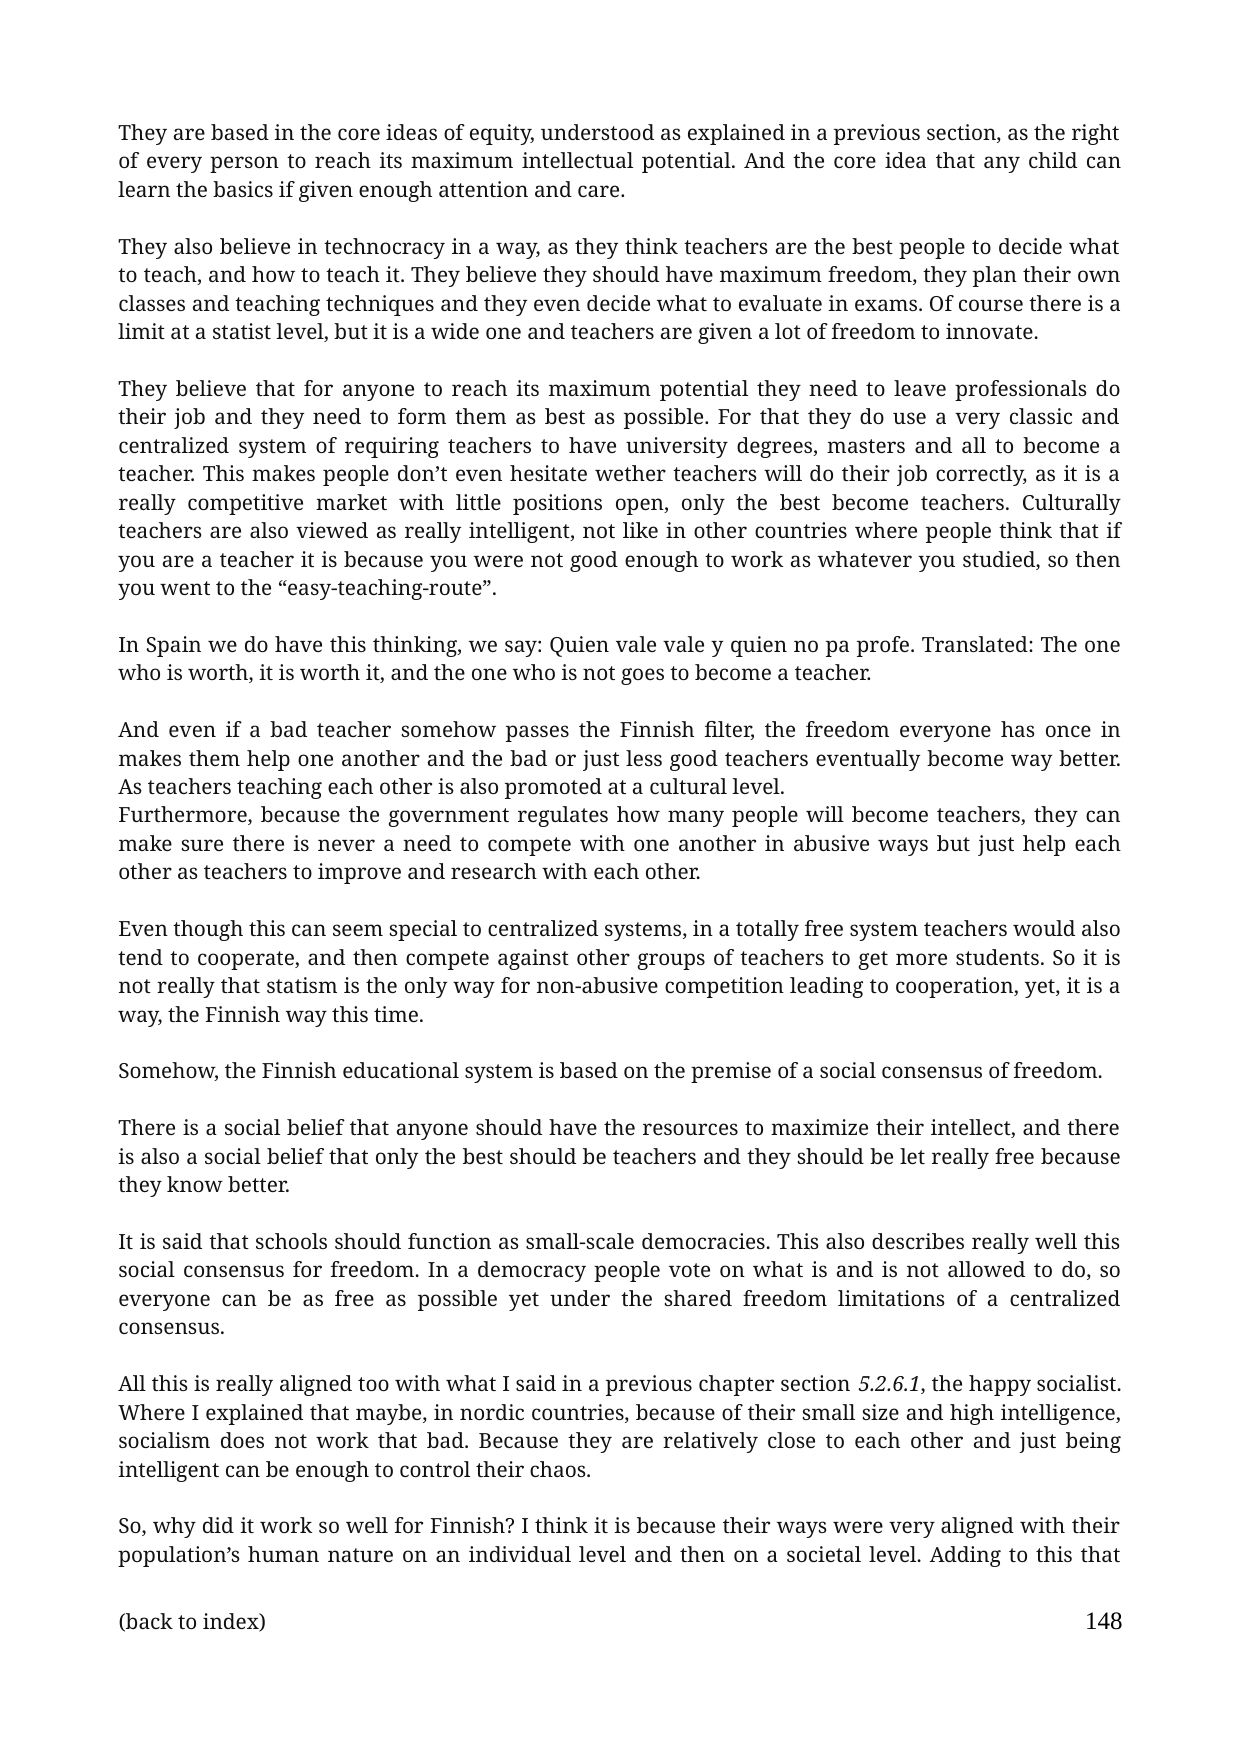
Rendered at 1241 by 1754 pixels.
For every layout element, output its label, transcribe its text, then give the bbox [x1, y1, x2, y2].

text So, why did it work so well for Finnish? I think it is because their ways were very aligned with their population’s human nature on an individual level and then on a societal level. Adding to this that [118, 1512, 1122, 1568]
text Even though this can seem special to centralized systems, in a totally free system teachers would also tend to cooperate, and then compete against other groups of teachers to get more students. So it is not really that statism is the only way for non-abusive competition leading to cooperation, yet, it is a way, the Finnish way this time. [118, 914, 1122, 1028]
text In Spain we do have this thinking, we say: Quien vale vale y quien no pa profe. Translated: The one who is worth, it is worth it, and the one who is not goes to become a teacher. [118, 630, 1122, 687]
text And even if a bad teacher somehow passes the Finnish filter, the freedom everyone has once in makes them help one another and the bad or just less good teachers eventually become way better. As teachers teaching each other is also promoted at a cultural level. [118, 715, 1122, 801]
text They are based in the core ideas of equity, understood as explained in a previous section, as the right of every person to reach its maximum intellectual potential. And the core idea that any child can learn the basics if given enough attention and care. [118, 118, 1122, 203]
text Somehow, the Finnish educational system is based on the premise of a social consensus of freedom. [118, 1057, 1122, 1085]
text Furthermore, because the government regulates how many people will become teachers, they can make sure there is never a need to compete with one another in abusive ways but just help each other as teachers to improve and research with each other. [118, 801, 1122, 886]
text There is a social belief that anyone should have the resources to maximize their intellect, and there is also a social belief that only the best should be teachers and they should be let really free because they know better. [118, 1113, 1122, 1199]
text They also believe in technocracy in a way, as they think teachers are the best people to decide what to teach, and how to teach it. They believe they should have maximum freedom, they plan their own classes and teaching techniques and they even decide what to evaluate in exams. Of course there is a limit at a statist level, but it is a wide one and teachers are given a lot of freedom to innovate. [118, 232, 1122, 346]
text It is said that schools should function as small-scale democracies. This also describes really well this social consensus for freedom. In a democracy people vote on what is and is not allowed to do, so everyone can be as free as possible yet under the shared freedom limitations of a centralized consensus. [118, 1227, 1122, 1341]
text All this is really aligned too with what I said in a previous chapter section 5.2.6.1, the happy socialist. Where I explained that maybe, in nordic countries, because of their small size and high intelligence, socialism does not work that bad. Because they are relatively close to each other and just being intelligent can be enough to control their chaos. [118, 1369, 1122, 1483]
text They believe that for anyone to reach its maximum potential they need to leave professionals do their job and they need to form them as best as possible. For that they do use a very classic and centralized system of requiring teachers to have university degrees, masters and all to become a teacher. This makes people don’t even hesitate wether teachers will do their job correctly, as it is a really competitive market with little positions open, only the best become teachers. Culturally teachers are also viewed as really intelligent, not like in other countries where people think that if you are a teacher it is because you were not good enough to work as whatever you studied, so then you went to the “easy-teaching-route”. [118, 374, 1122, 602]
